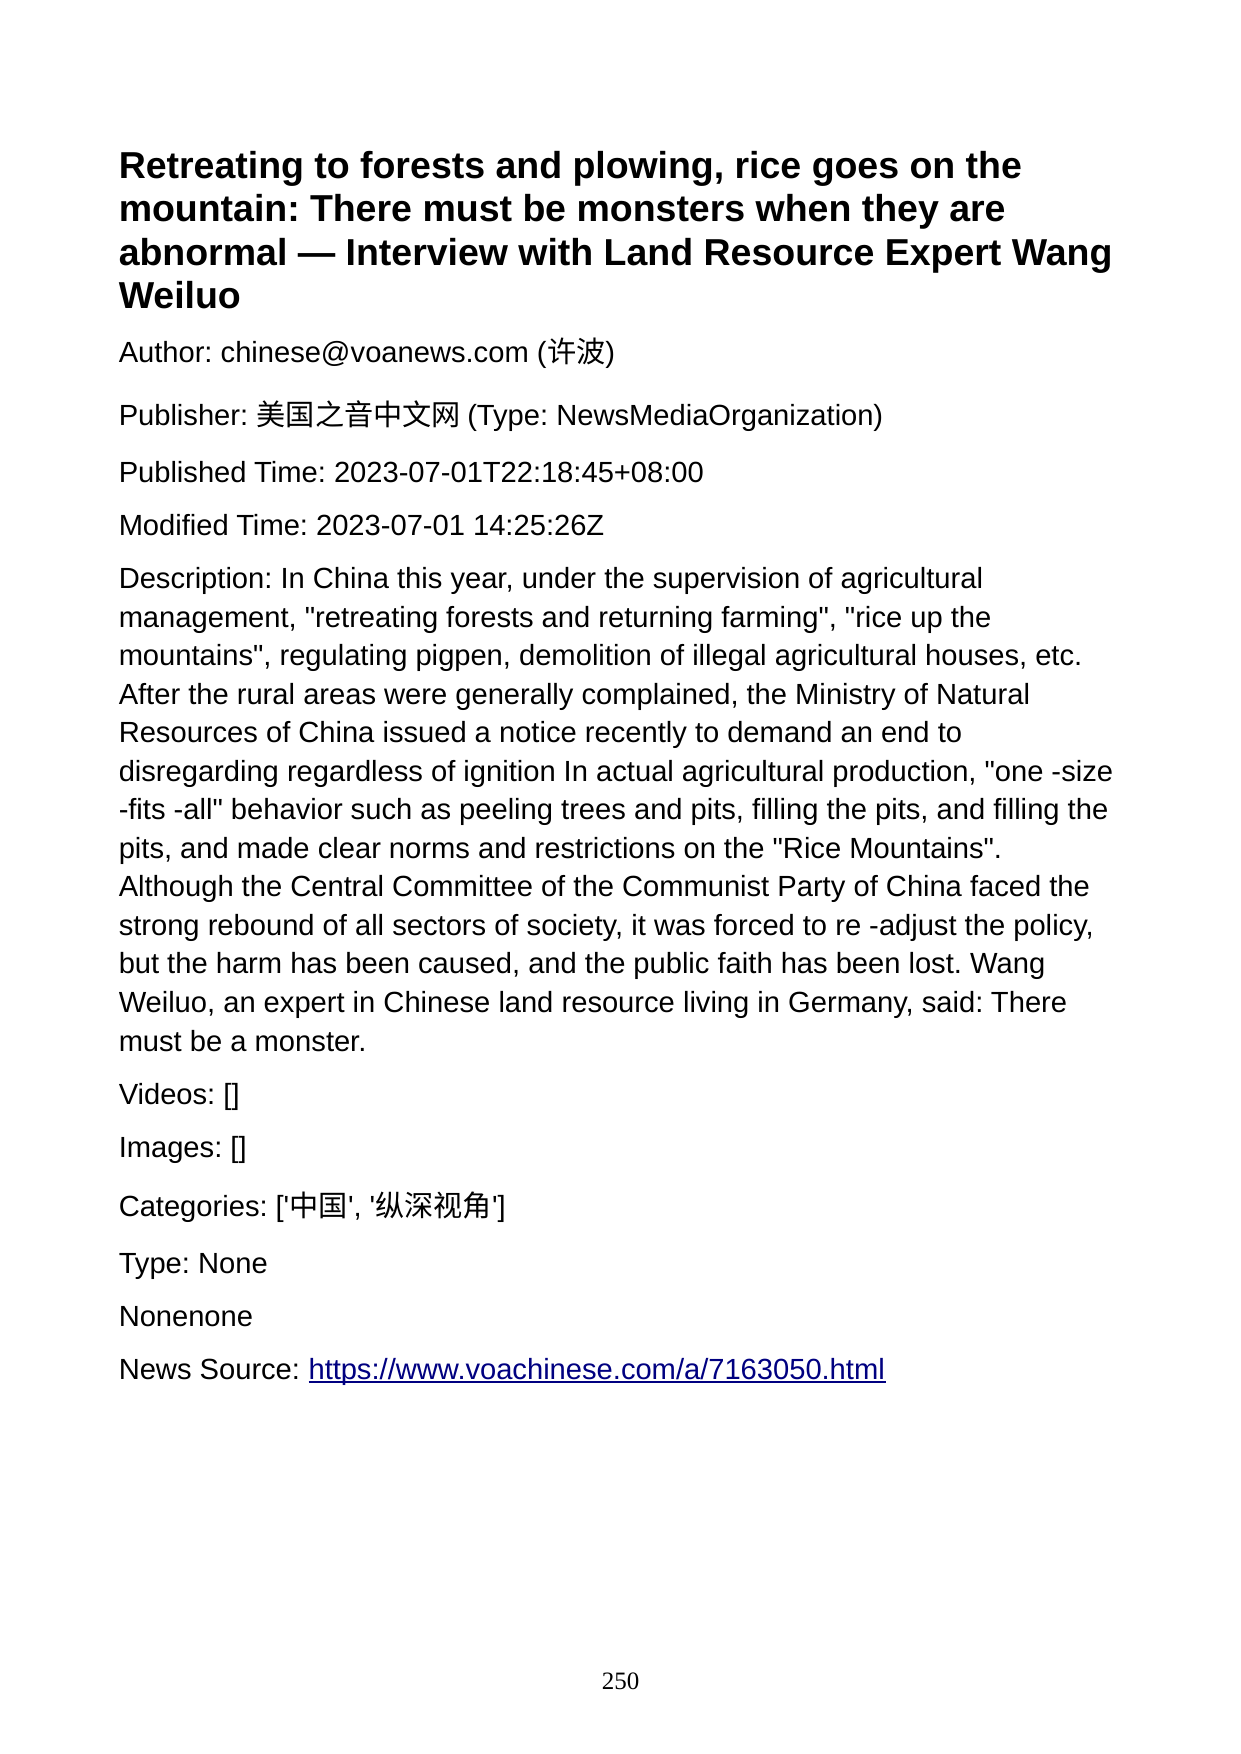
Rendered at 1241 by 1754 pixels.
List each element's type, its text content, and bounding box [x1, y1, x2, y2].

text Publisher: 美国之音中文网 (Type: NewsMediaOrganization) [118, 392, 1122, 434]
subtitle Retreating to forests and plowing, rice goes on the mountain: There must be monsters when they are abnormal — Interview with Land Resource Expert Wang Weiluo [118, 143, 1122, 316]
text Categories: ['中国', '纵深视角'] [118, 1183, 1122, 1225]
text Modified Time: 2023-07-01 14:25:26Z [118, 508, 1122, 541]
text Published Time: 2023-07-01T22:18:45+08:00 [118, 455, 1122, 488]
text Author: chinese@voanews.com (许波) [118, 328, 1122, 371]
text Type: None [118, 1246, 1122, 1279]
text Description: In China this year, under the supervision of agricultural management, "retreating forests and returning farming", "rice up the mountains", regulating pigpen, demolition of illegal agricultural houses, etc. After the rural areas were generally complained, the Ministry of Natural Resources of China issued a notice recently to demand an end to disregarding regardless of ignition In actual agricultural production, "one -size -fits -all" behavior such as peeling trees and pits, filling the pits, and filling the pits, and made clear norms and restrictions on the "Rice Mountains". Although the Central Committee of the Communist Party of China faced the strong rebound of all sectors of society, it was forced to re -adjust the policy, but the harm has been caused, and the public faith has been lost. Wang Weiluo, an expert in Chinese land resource living in Germany, said: There must be a monster. [118, 561, 1122, 1057]
text News Source: https://www.voachinese.com/a/7163050.html [118, 1352, 1122, 1386]
text Images: [] [118, 1130, 1122, 1163]
text Videos: [] [118, 1077, 1122, 1110]
text Nonenone [118, 1299, 1122, 1333]
